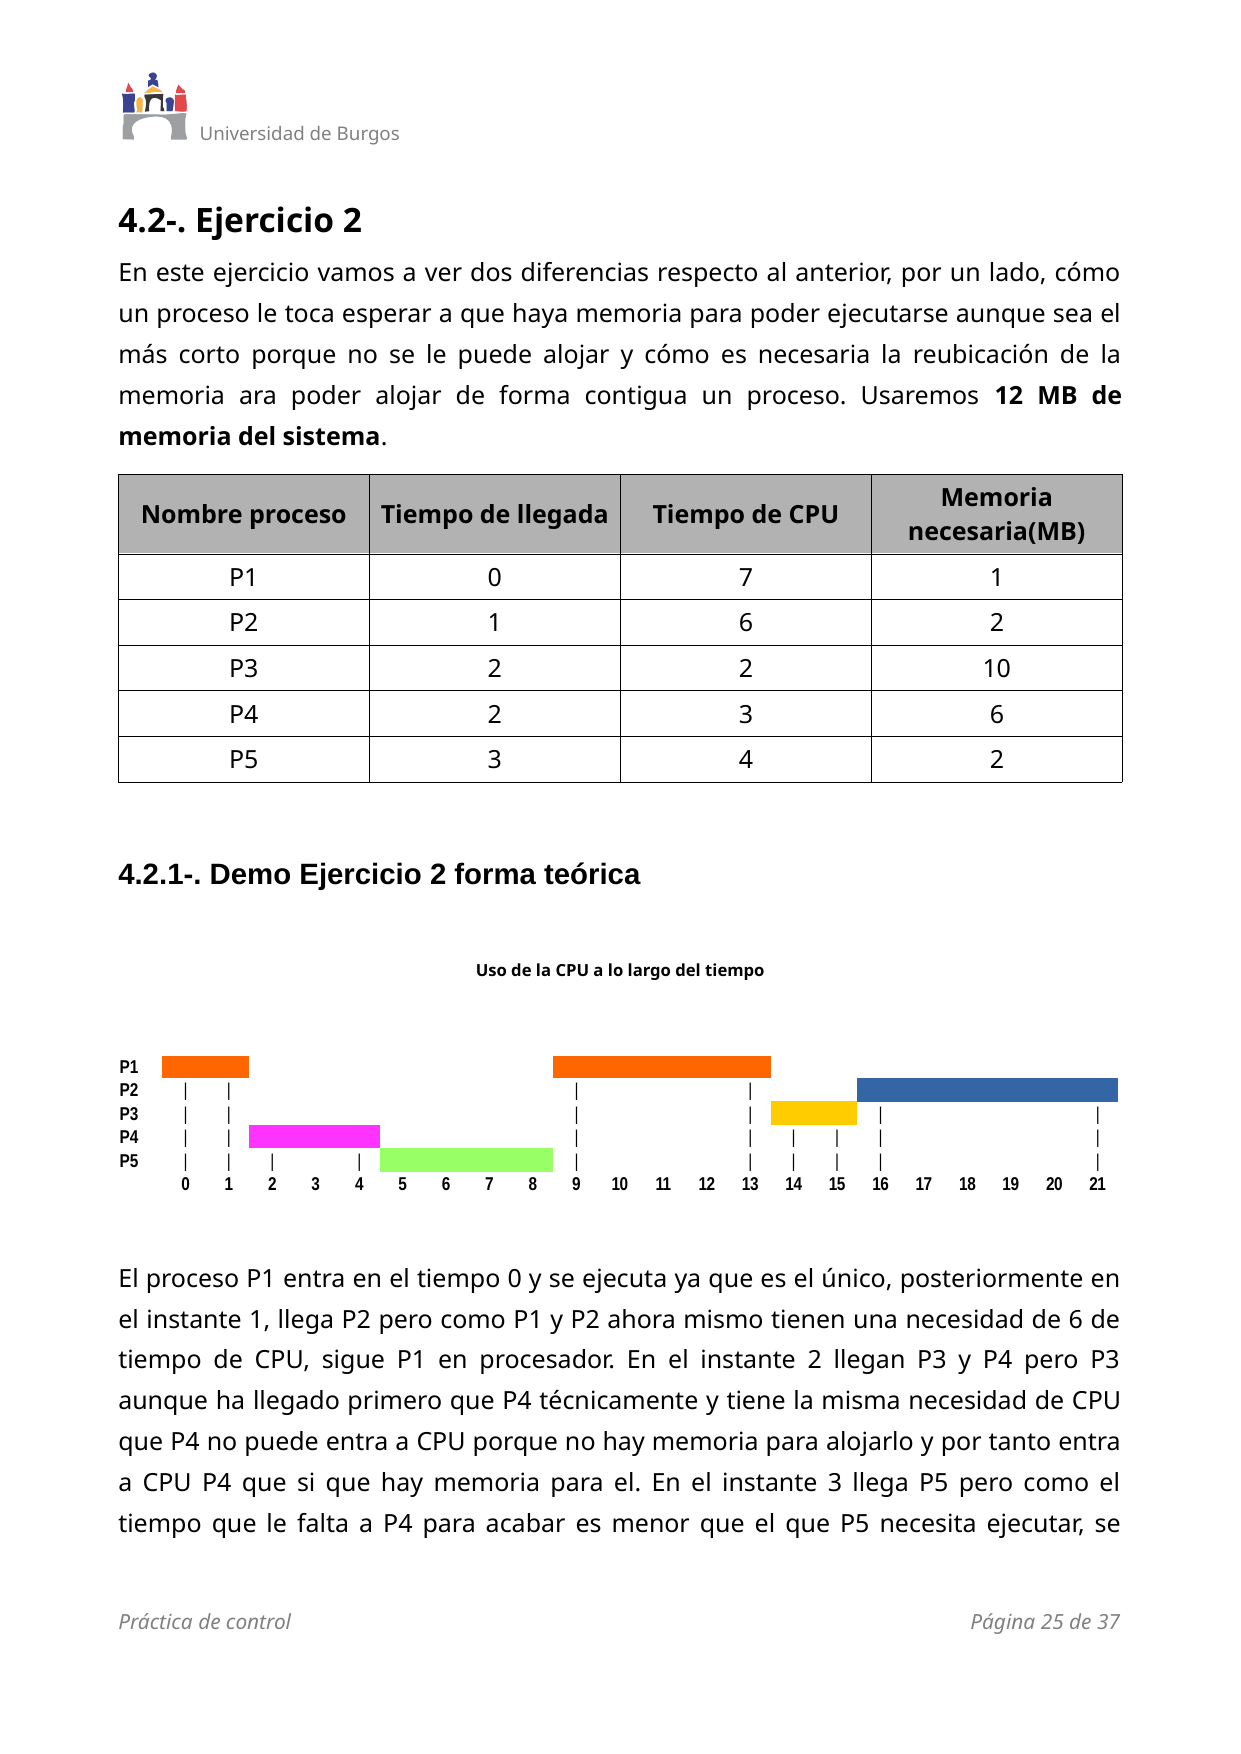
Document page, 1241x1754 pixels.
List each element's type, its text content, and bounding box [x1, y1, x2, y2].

table_cell 0 [370, 555, 620, 599]
table_cell 4 [621, 737, 871, 782]
table_cell P2 [119, 600, 369, 645]
table_cell 2 [872, 600, 1122, 645]
picture [117, 72, 189, 142]
table_cell 3 [621, 691, 871, 736]
table_cell 10 [872, 646, 1122, 690]
subtitle 4.2.1-. Demo Ejercicio 2 forma teórica [118, 857, 1122, 891]
table_cell 6 [621, 600, 871, 645]
table_cell 2 [370, 691, 620, 736]
table_cell 1 [370, 600, 620, 645]
table_cell 3 [370, 737, 620, 782]
table_header Nombre proceso [119, 475, 369, 553]
table_cell 1 [872, 555, 1122, 599]
table_cell P1 [119, 555, 369, 599]
table_cell P4 [119, 691, 369, 736]
table_cell 2 [872, 737, 1122, 782]
table_cell 7 [621, 555, 871, 599]
text En este ejercicio vamos a ver dos diferencias respecto al anterior, por un lado, cómo un proceso le toca esperar a que haya memoria para poder ejecutarse aunque sea el más corto porque no se le puede alojar y cómo es necesaria la reubicación de la memoria ara poder alojar de forma contigua un proceso. Usaremos 12 MB de memoria del sistema. [118, 255, 1122, 452]
table_header Tiempo de CPU [621, 475, 871, 553]
table_cell 2 [370, 646, 620, 690]
subtitle 4.2-. Ejercicio 2 [118, 197, 1122, 243]
table_cell P5 [119, 737, 369, 782]
table_cell P3 [119, 646, 369, 690]
table_cell 6 [872, 691, 1122, 736]
table_header Tiempo de llegada [370, 475, 620, 553]
table_header Memoria necesaria(MB) [872, 475, 1122, 553]
table_cell 2 [621, 646, 871, 690]
text El proceso P1 entra en el tiempo 0 y se ejecuta ya que es el único, posteriormente en el instante 1, llega P2 pero como P1 y P2 ahora mismo tienen una necesidad de 6 de tiempo de CPU, sigue P1 en procesador. En el instante 2 llegan P3 y P4 pero P3 aunque ha llegado primero que P4 técnicamente y tiene la misma necesidad de CPU que P4 no puede entra a CPU porque no hay memoria para alojarlo y por tanto entra a CPU P4 que si que hay memoria para el. En el instante 3 llega P5 pero como el tiempo que le falta a P4 para acabar es menor que el que P5 necesita ejecutar, se [118, 1261, 1122, 1539]
text Uso de la CPU a lo largo del tiempo [118, 959, 1122, 982]
